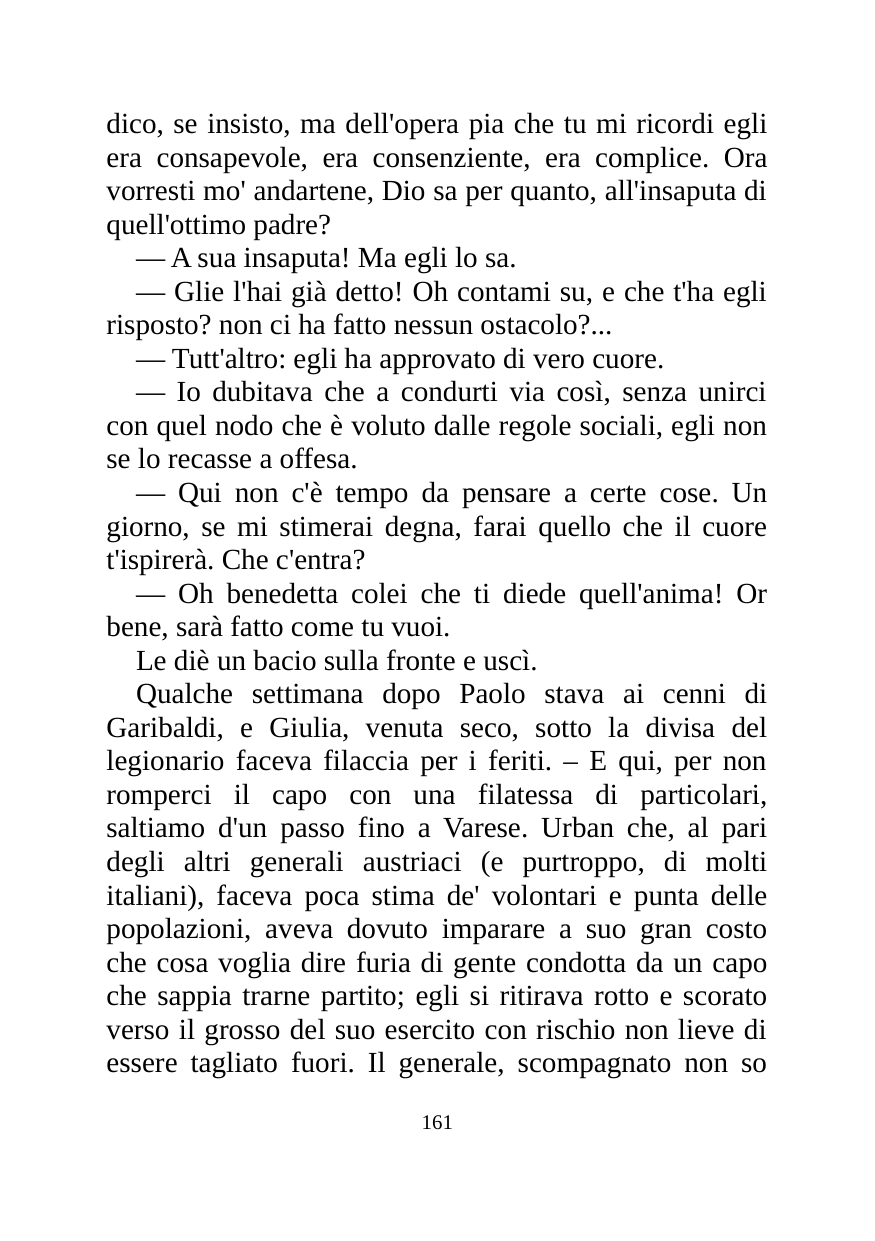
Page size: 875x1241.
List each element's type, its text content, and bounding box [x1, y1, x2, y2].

text — A sua insaputa! Ma egli lo sa. [106, 240, 768, 274]
text — Glie l'hai già detto! Oh contami su, e che t'ha egli risposto? non ci ha fatto nessun ostacolo?... [106, 274, 768, 341]
text — Oh benedetta colei che ti diede quell'anima! Or bene, sarà fatto come tu vuoi. [106, 576, 768, 643]
text — Tutt'altro: egli ha approvato di vero cuore. [106, 341, 768, 374]
text — Io dubitava che a condurti via così, senza unirci con quel nodo che è voluto dalle regole sociali, egli non se lo recasse a offesa. [106, 374, 768, 475]
text — Qui non c'è tempo da pensare a certe cose. Un giorno, se mi stimerai degna, farai quello che il cuore t'ispirerà. Che c'entra? [106, 475, 768, 576]
text dico, se insisto, ma dell'opera pia che tu mi ricordi egli era consapevole, era consenziente, era complice. Ora vorresti mo' andartene, Dio sa per quanto, all'insaputa di quell'ottimo padre? [106, 106, 768, 240]
text Qualche settimana dopo Paolo stava ai cenni di Garibaldi, e Giulia, venuta seco, sotto la divisa del legionario faceva filaccia per i feriti. – E qui, per non romperci il capo con una filatessa di particolari, saltiamo d'un passo fino a Varese. Urban che, al pari degli altri generali austriaci (e purtroppo, di molti italiani), faceva poca stima de' volontari e punta delle popolazioni, aveva dovuto imparare a suo gran costo che cosa voglia dire furia di gente condotta da un capo che sappia trarne partito; egli si ritirava rotto e scorato verso il grosso del suo esercito con rischio non lieve di essere tagliato fuori. Il generale, scompagnato non so [106, 676, 768, 1079]
text Le diè un bacio sulla fronte e uscì. [106, 643, 768, 676]
